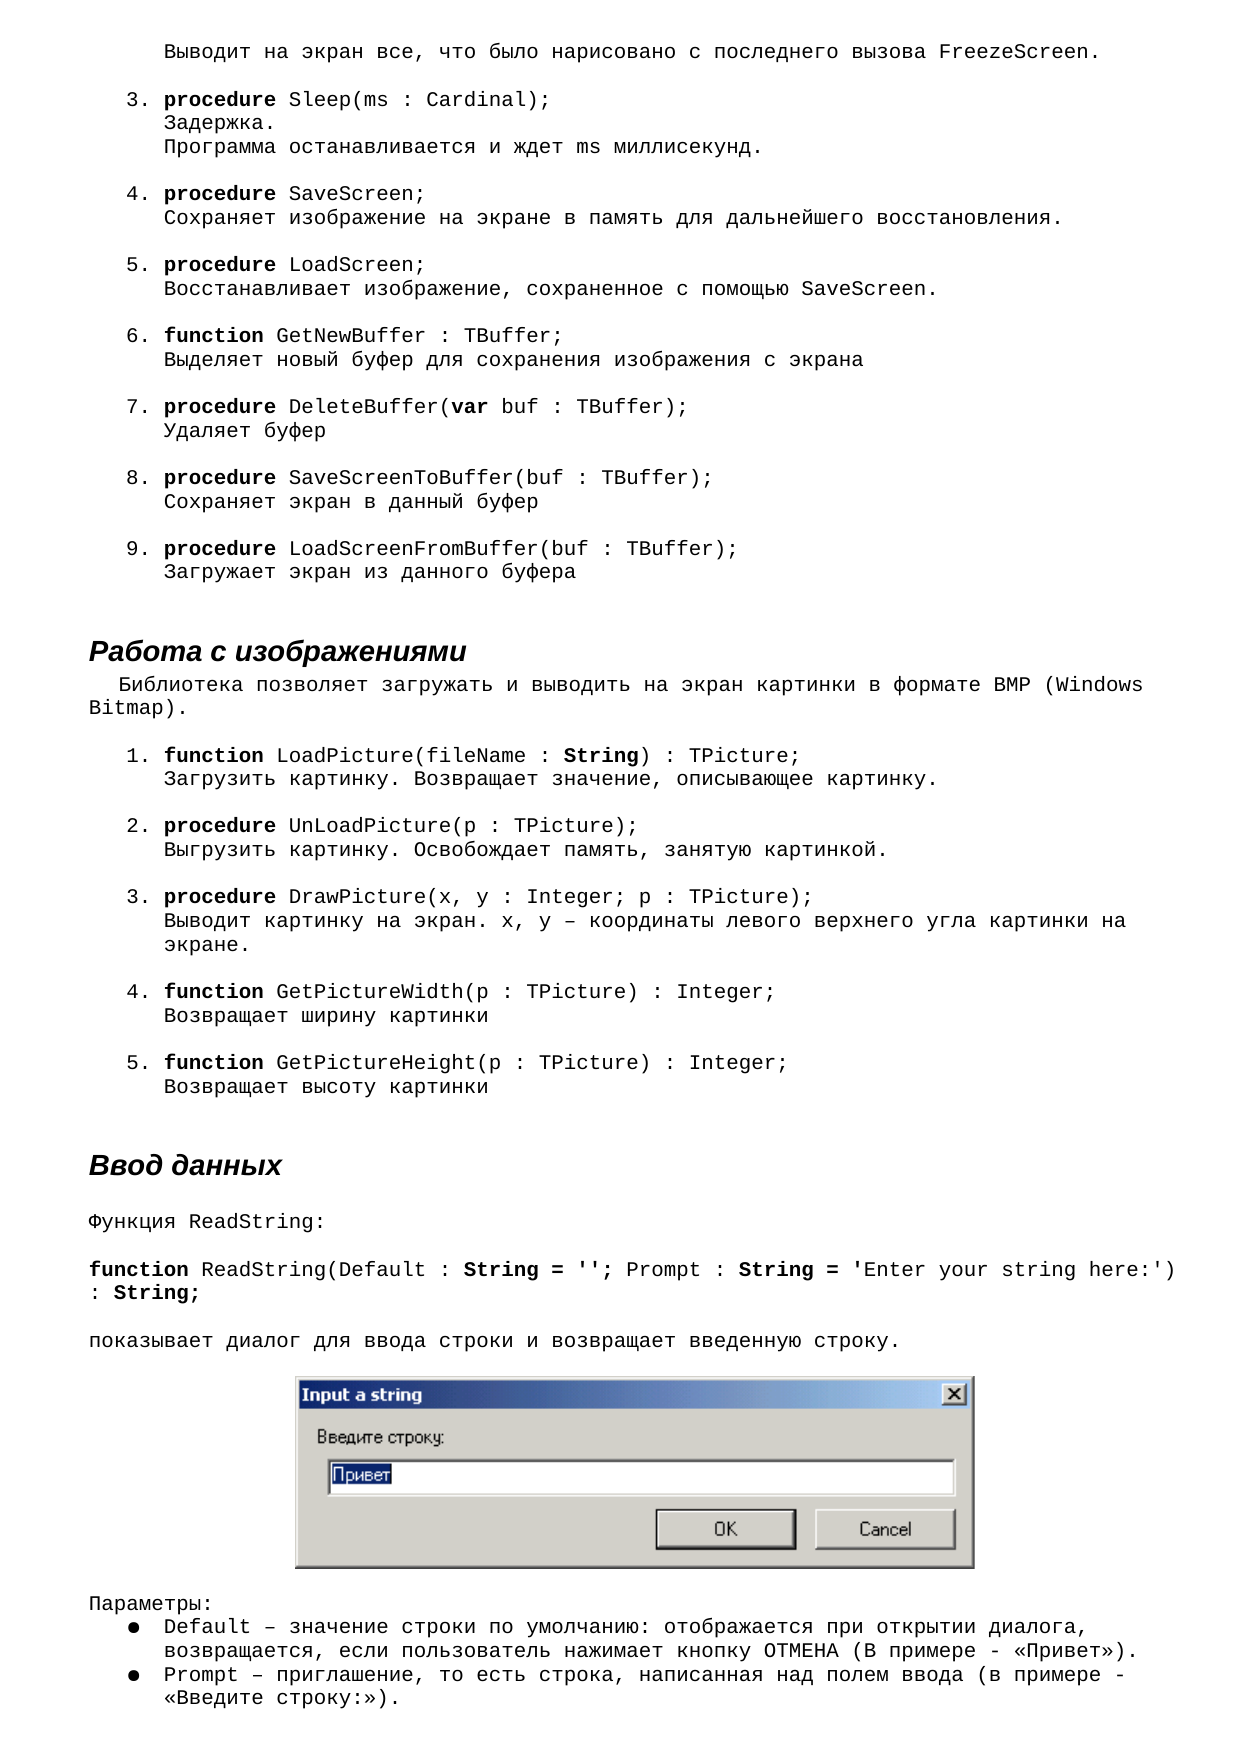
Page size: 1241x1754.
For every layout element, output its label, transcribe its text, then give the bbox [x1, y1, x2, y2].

text Функция ReadString: [89, 1211, 1181, 1235]
list procedure SaveScreen; Сохраняет изображение на экране в память для дальнейшего восстановления. [126, 183, 1181, 254]
text function ReadString(Default : String = ''; Prompt : String = 'Enter your string here:') : String; [89, 1259, 1181, 1306]
text Библиотека позволяет загружать и выводить на экран картинки в формате BMP (Windows Bitmap). [89, 674, 1181, 721]
list procedure DeleteBuffer(var buf : TBuffer); Удаляет буфер [126, 396, 1181, 467]
list procedure Sleep(ms : Cardinal); Задержка. Программа останавливается и ждет ms миллисекунд. [126, 89, 1181, 183]
list function GetNewBuffer : TBuffer; Выделяет новый буфер для сохранения изображения с экрана [126, 325, 1181, 396]
list Выводит на экран все, что было нарисовано с последнего вызова FreezeScreen. [126, 41, 1181, 89]
list procedure UnLoadPicture(p : TPicture); Выгрузить картинку. Освобождает память, занятую картинкой. [126, 816, 1181, 886]
subtitle Ввод данных [89, 1148, 1181, 1181]
text Параметры: [89, 1593, 1181, 1616]
picture [295, 1376, 975, 1569]
list Default – значение строки по умолчанию: отображается при открытии диалога, возвращается, если пользователь нажимает кнопку ОТМЕНА (В примере - «Привет»). [126, 1616, 1181, 1664]
list procedure LoadScreenFromBuffer(buf : TBuffer); Загружает экран из данного буфера [126, 538, 1181, 585]
list function LoadPicture(fileName : String) : TPicture; Загрузить картинку. Возвращает значение, описывающее картинку. [126, 744, 1181, 816]
subtitle Работа с изображениями [89, 634, 1181, 667]
list procedure DrawPicture(x, y : Integer; p : TPicture); Выводит картинку на экран. x, y – координаты левого верхнего угла картинки на экране. [126, 886, 1181, 981]
list procedure SaveScreenToBuffer(buf : TBuffer); Сохраняет экран в данный буфер [126, 467, 1181, 538]
list procedure LoadScreen; Восстанавливает изображение, сохраненное с помощью SaveScreen. [126, 254, 1181, 325]
list function GetPictureWidth(p : TPicture) : Integer; Возвращает ширину картинки [126, 981, 1181, 1052]
list Prompt – приглашение, то есть строка, написанная над полем ввода (в примере - «Введите строку:»). [126, 1664, 1181, 1711]
text показывает диалог для ввода строки и возвращает введенную строку. [89, 1329, 1181, 1353]
list function GetPictureHeight(p : TPicture) : Integer; Возвращает высоту картинки [126, 1052, 1181, 1099]
